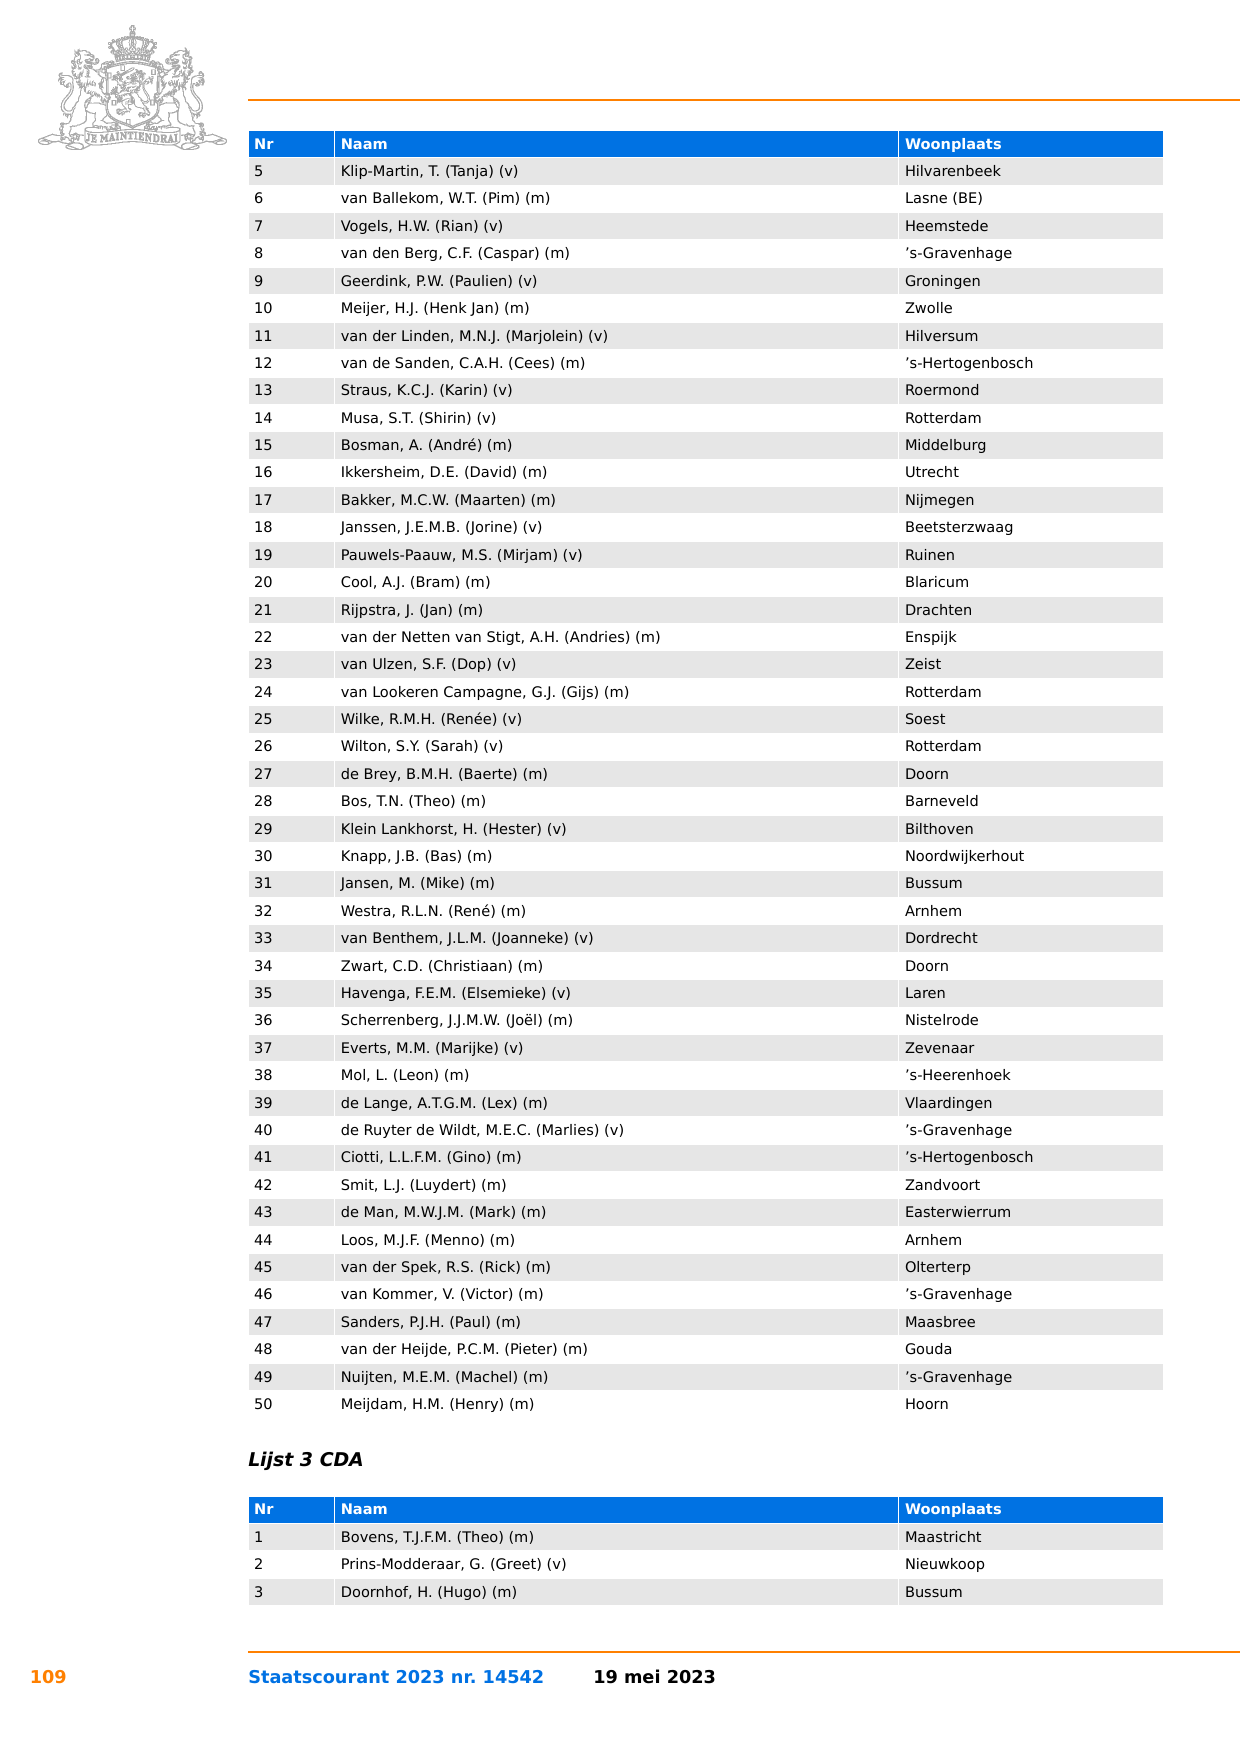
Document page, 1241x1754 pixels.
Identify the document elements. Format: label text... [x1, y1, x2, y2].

picture [38, 25, 227, 150]
table_cell Knapp, J.B. (Bas) (m) [335, 843, 898, 869]
table_cell 6 [249, 186, 334, 212]
table_cell Bos, T.N. (Theo) (m) [335, 789, 898, 815]
table_cell Lasne (BE) [899, 186, 1163, 212]
table_cell 27 [249, 761, 334, 787]
table_cell 33 [249, 925, 334, 952]
table_cell Groningen [899, 268, 1163, 294]
table_cell 48 [249, 1336, 334, 1363]
table_cell ’s-Heerenhoek [899, 1063, 1163, 1089]
table_cell ’s-Gravenhage [899, 241, 1163, 267]
table_cell Bakker, M.C.W. (Maarten) (m) [335, 487, 898, 513]
table_cell Hoorn [899, 1391, 1163, 1417]
table_cell Blaricum [899, 569, 1163, 596]
table_cell 22 [249, 624, 334, 650]
table_cell van der Netten van Stigt, A.H. (Andries) (m) [335, 624, 898, 650]
table_cell 3 [249, 1579, 334, 1605]
table_cell Klein Lankhorst, H. (Hester) (v) [335, 816, 898, 842]
table_cell Straus, K.C.J. (Karin) (v) [335, 378, 898, 404]
table_cell 30 [249, 843, 334, 869]
table_cell 32 [249, 898, 334, 924]
table_cell ’s-Hertogenbosch [899, 350, 1163, 376]
table_cell 15 [249, 432, 334, 459]
table_cell 5 [249, 158, 334, 185]
table_cell Sanders, P.J.H. (Paul) (m) [335, 1309, 898, 1335]
table_cell 16 [249, 460, 334, 486]
table_cell Geerdink, P.W. (Paulien) (v) [335, 268, 898, 294]
table_cell Zeist [899, 651, 1163, 678]
table_cell 45 [249, 1254, 334, 1281]
table_cell Maastricht [899, 1524, 1163, 1550]
table_cell van der Linden, M.N.J. (Marjolein) (v) [335, 323, 898, 349]
subtitle Lijst 3 CDA [248, 1448, 1163, 1471]
table_cell Zwolle [899, 295, 1163, 322]
table_cell Meijer, H.J. (Henk Jan) (m) [335, 295, 898, 322]
table_cell Laren [899, 980, 1163, 1007]
table_cell Soest [899, 706, 1163, 733]
table_cell Beetsterzwaag [899, 515, 1163, 541]
table_cell 36 [249, 1008, 334, 1034]
table_cell Bussum [899, 1579, 1163, 1605]
table_cell 38 [249, 1063, 334, 1089]
table_header Naam [335, 1497, 898, 1523]
table_cell 42 [249, 1172, 334, 1198]
table_cell 41 [249, 1145, 334, 1171]
table_cell Mol, L. (Leon) (m) [335, 1063, 898, 1089]
table_cell Jansen, M. (Mike) (m) [335, 871, 898, 897]
table_cell Bilthoven [899, 816, 1163, 842]
table_cell Maasbree [899, 1309, 1163, 1335]
table_cell Janssen, J.E.M.B. (Jorine) (v) [335, 515, 898, 541]
table_cell Pauwels-Paauw, M.S. (Mirjam) (v) [335, 542, 898, 568]
table_cell 1 [249, 1524, 334, 1550]
table_cell 17 [249, 487, 334, 513]
table_cell Zwart, C.D. (Christiaan) (m) [335, 953, 898, 979]
table_cell 9 [249, 268, 334, 294]
table_cell 25 [249, 706, 334, 733]
table_cell de Man, M.W.J.M. (Mark) (m) [335, 1199, 898, 1226]
table_cell Westra, R.L.N. (René) (m) [335, 898, 898, 924]
table_cell Loos, M.J.F. (Menno) (m) [335, 1227, 898, 1253]
table_cell van Ballekom, W.T. (Pim) (m) [335, 186, 898, 212]
table_cell 35 [249, 980, 334, 1007]
table_cell Vlaardingen [899, 1090, 1163, 1116]
table_cell van Kommer, V. (Victor) (m) [335, 1282, 898, 1308]
table_cell Wilke, R.M.H. (Renée) (v) [335, 706, 898, 733]
table_cell van der Spek, R.S. (Rick) (m) [335, 1254, 898, 1281]
table_cell Scherrenberg, J.J.M.W. (Joël) (m) [335, 1008, 898, 1034]
table_cell Havenga, F.E.M. (Elsemieke) (v) [335, 980, 898, 1007]
table_header Naam [335, 131, 898, 157]
table_cell Ciotti, L.L.F.M. (Gino) (m) [335, 1145, 898, 1171]
table_header Woonplaats [899, 131, 1163, 157]
table_header Nr [249, 131, 334, 157]
table_cell ’s-Gravenhage [899, 1117, 1163, 1143]
table_cell Heemstede [899, 213, 1163, 239]
table_cell 10 [249, 295, 334, 322]
table_cell de Brey, B.M.H. (Baerte) (m) [335, 761, 898, 787]
table_cell Ikkersheim, D.E. (David) (m) [335, 460, 898, 486]
table_cell Arnhem [899, 898, 1163, 924]
table_cell 28 [249, 789, 334, 815]
table_cell Doorn [899, 761, 1163, 787]
table_cell Hilversum [899, 323, 1163, 349]
table_cell ’s-Hertogenbosch [899, 1145, 1163, 1171]
table_cell ’s-Gravenhage [899, 1364, 1163, 1390]
table_cell 12 [249, 350, 334, 376]
table_header Woonplaats [899, 1497, 1163, 1523]
table_cell Prins-Modderaar, G. (Greet) (v) [335, 1551, 898, 1578]
table_cell 29 [249, 816, 334, 842]
table_cell 24 [249, 679, 334, 705]
table_header Nr [249, 1497, 334, 1523]
table_cell Enspijk [899, 624, 1163, 650]
table_cell Wilton, S.Y. (Sarah) (v) [335, 734, 898, 760]
table_cell Zevenaar [899, 1035, 1163, 1061]
table_cell Smit, L.J. (Luydert) (m) [335, 1172, 898, 1198]
table_cell Middelburg [899, 432, 1163, 459]
table_cell Bovens, T.J.F.M. (Theo) (m) [335, 1524, 898, 1550]
table_cell 46 [249, 1282, 334, 1308]
table_cell van Ulzen, S.F. (Dop) (v) [335, 651, 898, 678]
table_cell van de Sanden, C.A.H. (Cees) (m) [335, 350, 898, 376]
table_cell Gouda [899, 1336, 1163, 1363]
table_cell 14 [249, 405, 334, 431]
table_cell 13 [249, 378, 334, 404]
table_cell van den Berg, C.F. (Caspar) (m) [335, 241, 898, 267]
table_cell 21 [249, 597, 334, 623]
table_cell van Lookeren Campagne, G.J. (Gijs) (m) [335, 679, 898, 705]
table_cell Nieuwkoop [899, 1551, 1163, 1578]
table_cell 7 [249, 213, 334, 239]
table_cell Nuijten, M.E.M. (Machel) (m) [335, 1364, 898, 1390]
table_cell 19 [249, 542, 334, 568]
table_cell 23 [249, 651, 334, 678]
table_cell 8 [249, 241, 334, 267]
table_cell 20 [249, 569, 334, 596]
table_cell 2 [249, 1551, 334, 1578]
table_cell 34 [249, 953, 334, 979]
table_cell Rotterdam [899, 405, 1163, 431]
table_cell Noordwijkerhout [899, 843, 1163, 869]
table_cell Barneveld [899, 789, 1163, 815]
table_cell de Lange, A.T.G.M. (Lex) (m) [335, 1090, 898, 1116]
table_cell 44 [249, 1227, 334, 1253]
table_cell Roermond [899, 378, 1163, 404]
table_cell 49 [249, 1364, 334, 1390]
table_cell 40 [249, 1117, 334, 1143]
table_cell Olterterp [899, 1254, 1163, 1281]
table_cell Zandvoort [899, 1172, 1163, 1198]
table_cell Rotterdam [899, 734, 1163, 760]
table_cell de Ruyter de Wildt, M.E.C. (Marlies) (v) [335, 1117, 898, 1143]
table_cell Arnhem [899, 1227, 1163, 1253]
table_cell Musa, S.T. (Shirin) (v) [335, 405, 898, 431]
table_cell 37 [249, 1035, 334, 1061]
table_cell Easterwierrum [899, 1199, 1163, 1226]
table_cell Bussum [899, 871, 1163, 897]
table_cell 31 [249, 871, 334, 897]
table_cell Everts, M.M. (Marijke) (v) [335, 1035, 898, 1061]
table_cell van Benthem, J.L.M. (Joanneke) (v) [335, 925, 898, 952]
table_cell 47 [249, 1309, 334, 1335]
table_cell 26 [249, 734, 334, 760]
table_cell Hilvarenbeek [899, 158, 1163, 185]
table_cell Utrecht [899, 460, 1163, 486]
table_cell Ruinen [899, 542, 1163, 568]
table_cell 39 [249, 1090, 334, 1116]
table_cell Cool, A.J. (Bram) (m) [335, 569, 898, 596]
table_cell Meijdam, H.M. (Henry) (m) [335, 1391, 898, 1417]
table_cell ’s-Gravenhage [899, 1282, 1163, 1308]
table_cell Doornhof, H. (Hugo) (m) [335, 1579, 898, 1605]
table_cell Nistelrode [899, 1008, 1163, 1034]
table_cell Nijmegen [899, 487, 1163, 513]
table_cell 50 [249, 1391, 334, 1417]
table_cell 11 [249, 323, 334, 349]
table_cell Doorn [899, 953, 1163, 979]
table_cell Dordrecht [899, 925, 1163, 952]
table_cell 43 [249, 1199, 334, 1226]
table_cell van der Heijde, P.C.M. (Pieter) (m) [335, 1336, 898, 1363]
table_cell Klip-Martin, T. (Tanja) (v) [335, 158, 898, 185]
table_cell 18 [249, 515, 334, 541]
table_cell Rotterdam [899, 679, 1163, 705]
table_cell Vogels, H.W. (Rian) (v) [335, 213, 898, 239]
table_cell Drachten [899, 597, 1163, 623]
table_cell Rijpstra, J. (Jan) (m) [335, 597, 898, 623]
table_cell Bosman, A. (André) (m) [335, 432, 898, 459]
